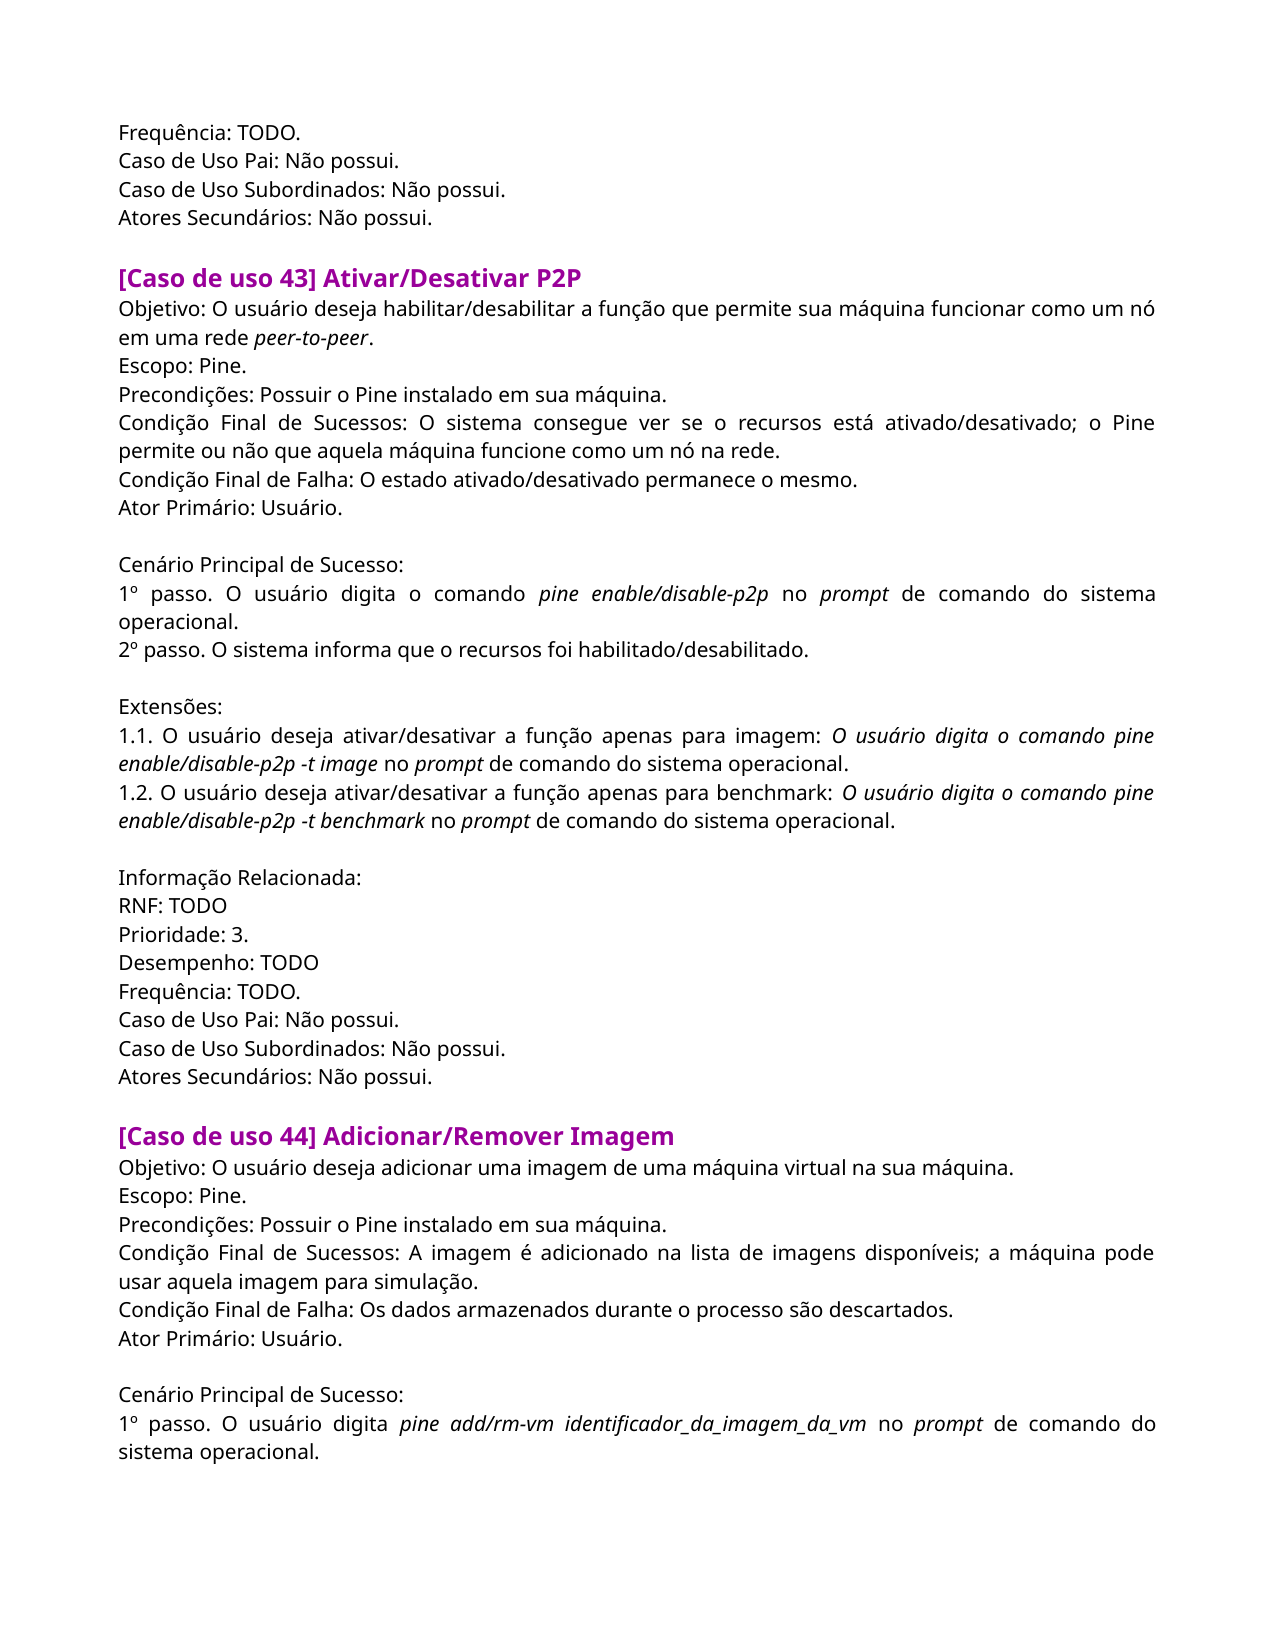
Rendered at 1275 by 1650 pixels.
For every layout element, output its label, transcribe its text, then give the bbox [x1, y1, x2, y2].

text Condição Final de Falha: Os dados armazenados durante o processo são descartados. [118, 1295, 1157, 1324]
text Atores Secundários: Não possui. [118, 203, 1157, 232]
text Prioridade: 3. [118, 920, 1157, 948]
text 1º passo. O usuário digita o comando pine enable/disable-p2p no prompt de comando do sistema operacional. [118, 579, 1157, 636]
text RNF: TODO [118, 892, 1157, 920]
text Extensões: [118, 692, 1157, 721]
text Precondições: Possuir o Pine instalado em sua máquina. [118, 380, 1157, 408]
text Caso de Uso Subordinados: Não possui. [118, 1034, 1157, 1062]
text Ator Primário: Usuário. [118, 1324, 1157, 1352]
text Informação Relacionada: [118, 863, 1157, 892]
text Caso de Uso Pai: Não possui. [118, 147, 1157, 175]
text Precondições: Possuir o Pine instalado em sua máquina. [118, 1210, 1157, 1238]
text Condição Final de Sucessos: A imagem é adicionado na lista de imagens disponíveis; a máquina pode usar aquela imagem para simulação. [118, 1238, 1157, 1295]
text Atores Secundários: Não possui. [118, 1062, 1157, 1091]
text [Caso de uso 44] Adicionar/Remover Imagem [118, 1119, 1157, 1153]
text Frequência: TODO. [118, 977, 1157, 1005]
text Cenário Principal de Sucesso: [118, 1381, 1157, 1409]
text Caso de Uso Subordinados: Não possui. [118, 175, 1157, 203]
text [Caso de uso 43] Ativar/Desativar P2P [118, 260, 1157, 294]
text Ator Primário: Usuário. [118, 493, 1157, 522]
text Desempenho: TODO [118, 948, 1157, 977]
text Frequência: TODO. [118, 118, 1157, 147]
text Escopo: Pine. [118, 351, 1157, 380]
text Condição Final de Falha: O estado ativado/desativado permanece o mesmo. [118, 465, 1157, 493]
text 1.2. O usuário deseja ativar/desativar a função apenas para benchmark: O usuário digita o comando pine enable/disable-p2p -t benchmark no prompt de comando do sistema operacional. [118, 778, 1157, 835]
text 1º passo. O usuário digita pine add/rm-vm identificador_da_imagem_da_vm no prompt de comando do sistema operacional. [118, 1409, 1157, 1466]
text Objetivo: O usuário deseja adicionar uma imagem de uma máquina virtual na sua máquina. [118, 1153, 1157, 1182]
text Escopo: Pine. [118, 1182, 1157, 1210]
text Cenário Principal de Sucesso: [118, 550, 1157, 579]
text Caso de Uso Pai: Não possui. [118, 1005, 1157, 1034]
text Objetivo: O usuário deseja habilitar/desabilitar a função que permite sua máquina funcionar como um nó em uma rede peer-to-peer. [118, 294, 1157, 351]
text Condição Final de Sucessos: O sistema consegue ver se o recursos está ativado/desativado; o Pine permite ou não que aquela máquina funcione como um nó na rede. [118, 408, 1157, 465]
text 2º passo. O sistema informa que o recursos foi habilitado/desabilitado. [118, 636, 1157, 664]
text 1.1. O usuário deseja ativar/desativar a função apenas para imagem: O usuário digita o comando pine enable/disable-p2p -t image no prompt de comando do sistema operacional. [118, 721, 1157, 778]
